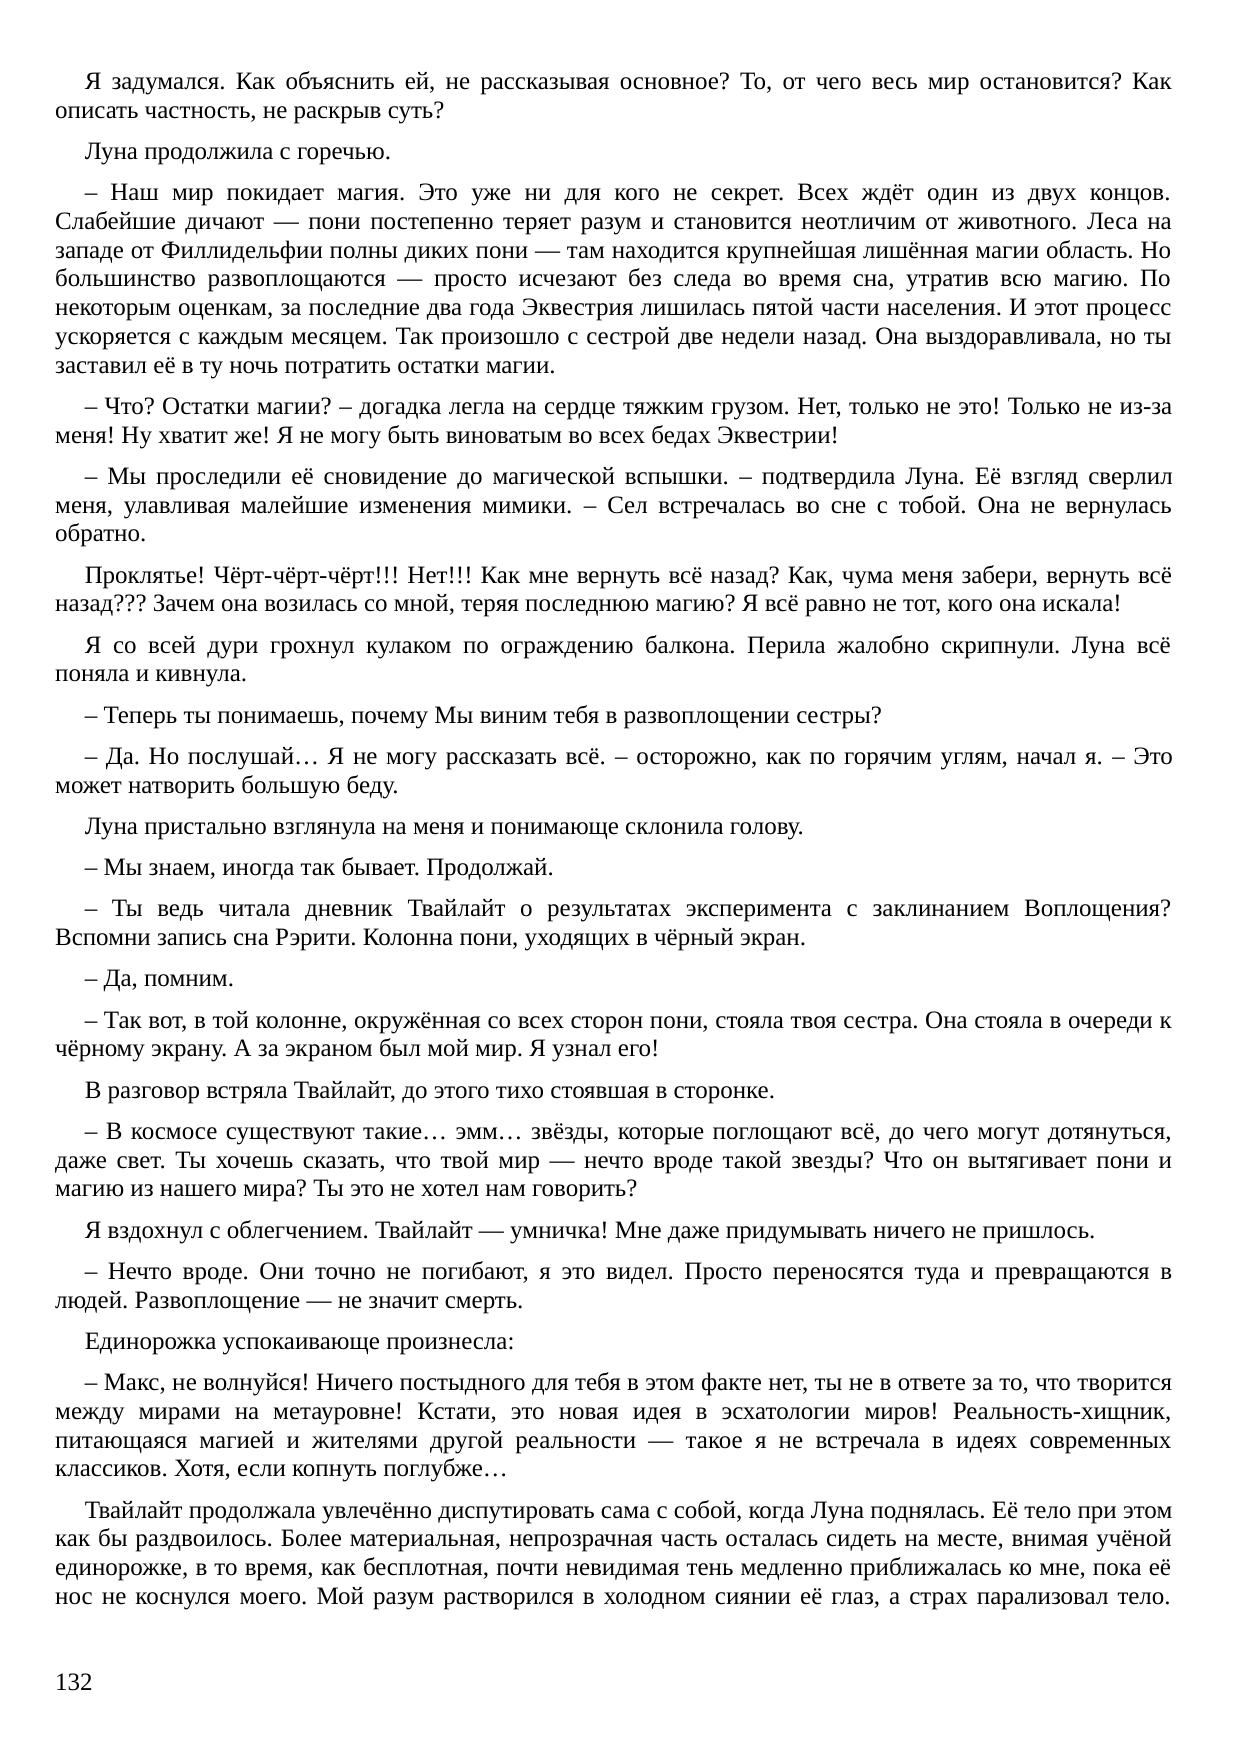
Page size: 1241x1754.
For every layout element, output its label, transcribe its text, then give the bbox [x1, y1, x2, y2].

text – Да. Но послушай… Я не могу рассказать всё. – осторожно, как по горячим углям, начал я. – Это может натворить большую беду. [55, 741, 1173, 798]
text – Так вот, в той колонне, окружённая со всех сторон пони, стояла твоя сестра. Она стояла в очереди к чёрному экрану. А за экраном был мой мир. Я узнал его! [55, 1005, 1173, 1062]
text – Мы знаем, иногда так бывает. Продолжай. [55, 852, 1173, 881]
text – Теперь ты понимаешь, почему Мы виним тебя в развоплощении сестры? [55, 700, 1173, 728]
text Луна продолжила с горечью. [55, 136, 1173, 165]
text – Мы проследили её сновидение до магической вспышки. – подтвердила Луна. Её взгляд сверлил меня, улавливая малейшие изменения мимики. – Сел встречалась во сне с тобой. Она не вернулась обратно. [55, 461, 1173, 547]
text – Наш мир покидает магия. Это уже ни для кого не секрет. Всех ждёт один из двух концов. Слабейшие дичают — пони постепенно теряет разум и становится неотличим от животного. Леса на западе от Филлидельфии полны диких пони — там находится крупнейшая лишённая магии область. Но большинство развоплощаются — просто исчезают без следа во время сна, утратив всю магию. По некоторым оценкам, за последние два года Эквестрия лишилась пятой части населения. И этот процесс ускоряется с каждым месяцем. Так произошло с сестрой две недели назад. Она выздоравливала, но ты заставил её в ту ночь потратить остатки магии. [55, 177, 1173, 378]
text Я со всей дури грохнул кулаком по ограждению балкона. Перила жалобно скрипнули. Луна всё поняла и кивнула. [55, 630, 1173, 687]
text – Что? Остатки магии? – догадка легла на сердце тяжким грузом. Нет, только не это! Только не из-за меня! Ну хватит же! Я не могу быть виноватым во всех бедах Эквестрии! [55, 391, 1173, 448]
text – Ты ведь читала дневник Твайлайт о результатах эксперимента с заклинанием Воплощения? Вспомни запись сна Рэрити. Колонна пони, уходящих в чёрный экран. [55, 893, 1173, 951]
text Я задумался. Как объяснить ей, не рассказывая основное? То, от чего весь мир остановится? Как описать частность, не раскрыв суть? [55, 66, 1173, 123]
text – Макс, не волнуйся! Ничего постыдного для тебя в этом факте нет, ты не в ответе за то, что творится между мирами на метауровне! Кстати, это новая идея в эсхатологии миров! Реальность-хищник, питающаяся магией и жителями другой реальности — такое я не встречала в идеях современных классиков. Хотя, если копнуть поглубже… [55, 1367, 1173, 1482]
text – Да, помним. [55, 963, 1173, 992]
text – Нечто вроде. Они точно не погибают, я это видел. Просто переносятся туда и превращаются в людей. Развоплощение — не значит смерть. [55, 1256, 1173, 1313]
text Единорожка успокаивающе произнесла: [55, 1326, 1173, 1355]
text Я вздохнул с облегчением. Твайлайт — умничка! Мне даже придумывать ничего не пришлось. [55, 1215, 1173, 1243]
text Проклятье! Чёрт-чёрт-чёрт!!! Нет!!! Как мне вернуть всё назад? Как, чума меня забери, вернуть всё назад??? Зачем она возилась со мной, теряя последнюю магию? Я всё равно не тот, кого она искала! [55, 560, 1173, 617]
text Твайлайт продолжала увлечённо диспутировать сама с собой, когда Луна поднялась. Её тело при этом как бы раздвоилось. Более материальная, непрозрачная часть осталась сидеть на месте, внимая учёной единорожке, в то время, как бесплотная, почти невидимая тень медленно приближалась ко мне, пока её нос не коснулся моего. Мой разум растворился в холодном сиянии её глаз, а страх парализовал тело. [55, 1495, 1173, 1610]
text – В космосе существуют такие… эмм… звёзды, которые поглощают всё, до чего могут дотянуться, даже свет. Ты хочешь сказать, что твой мир — нечто вроде такой звезды? Что он вытягивает пони и магию из нашего мира? Ты это не хотел нам говорить? [55, 1116, 1173, 1202]
text Луна пристально взглянула на меня и понимающе склонила голову. [55, 811, 1173, 840]
text В разговор встряла Твайлайт, до этого тихо стоявшая в сторонке. [55, 1075, 1173, 1103]
